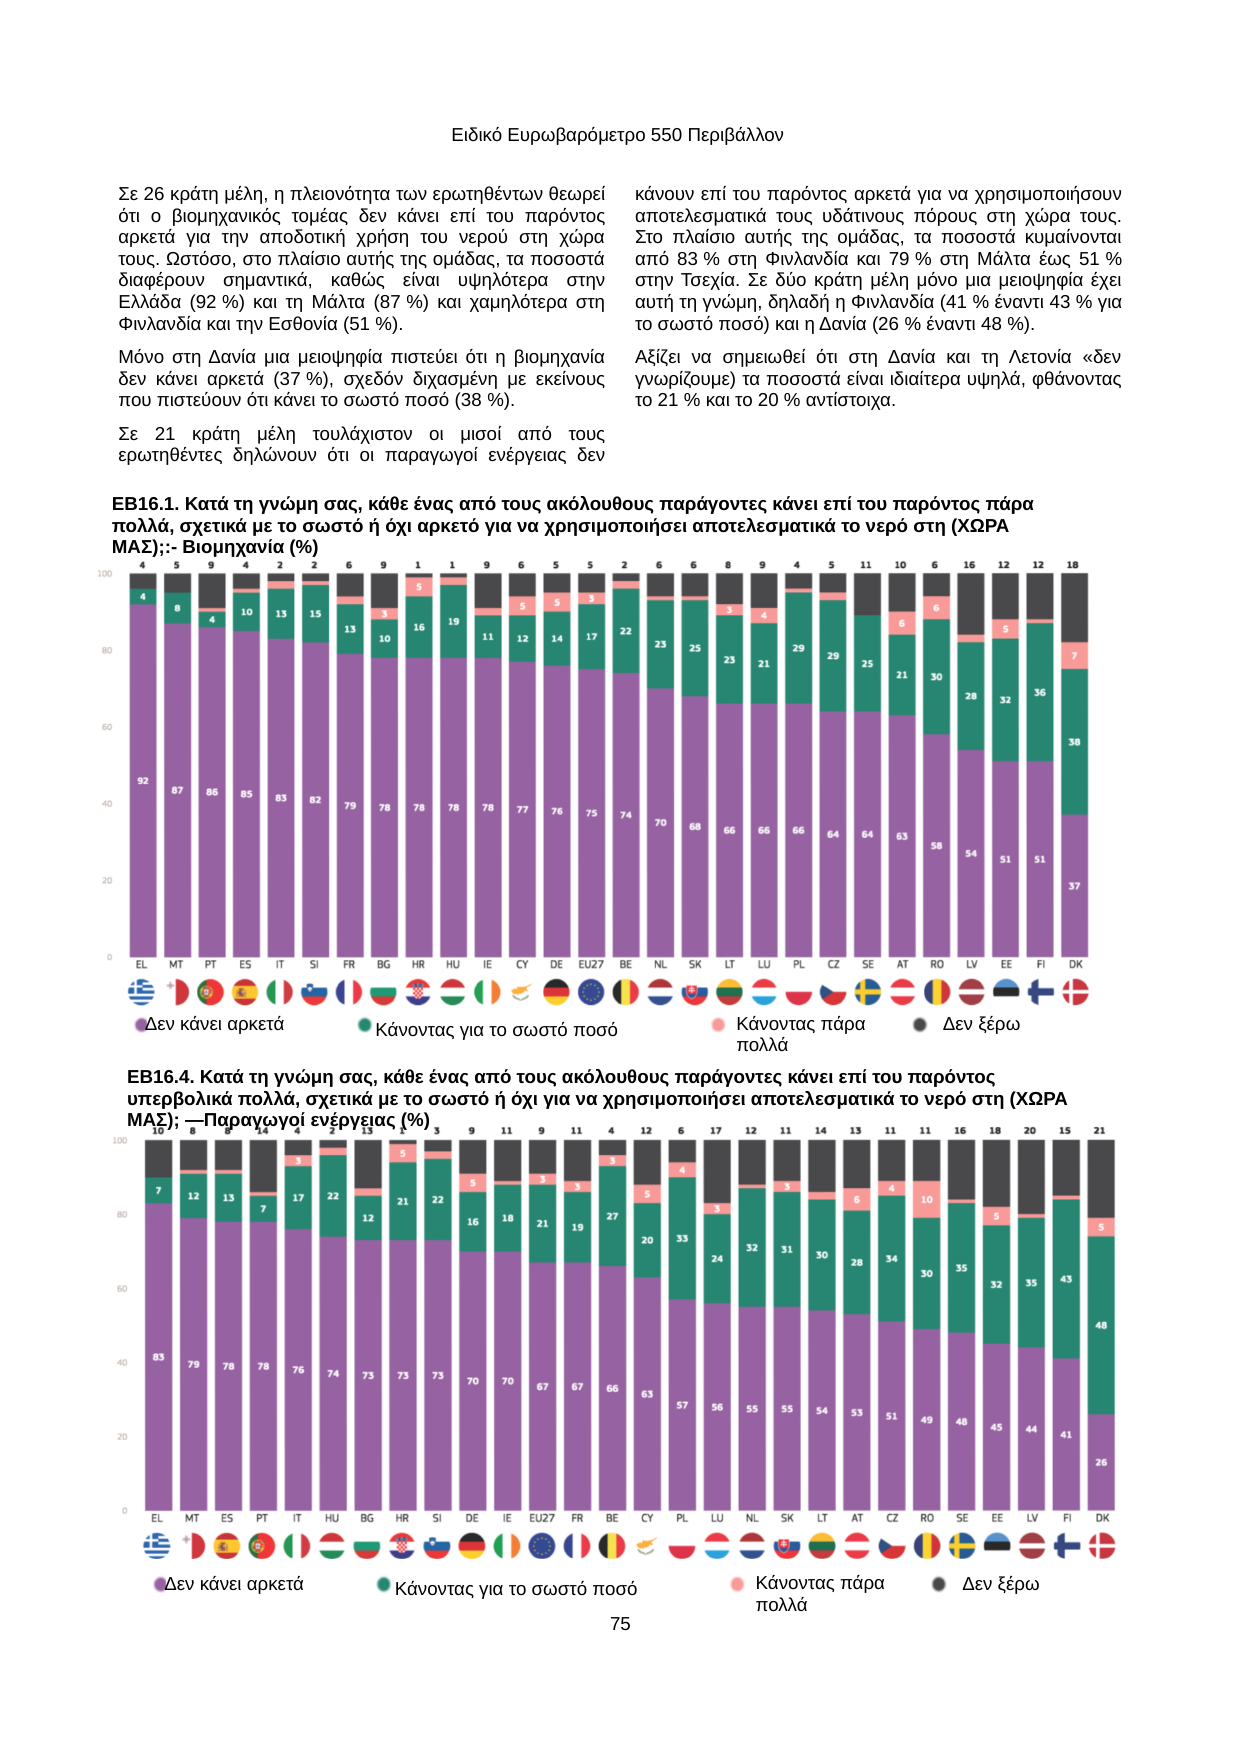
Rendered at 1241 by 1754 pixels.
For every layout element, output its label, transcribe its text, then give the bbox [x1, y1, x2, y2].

picture [144, 1573, 948, 1598]
text Σε 26 κράτη μέλη, η πλειονότητα των ερωτηθέντων θεωρεί ότι ο βιομηχανικός τομέας δεν κάνει επί του παρόντος αρκετά για την αποδοτική χρήση του νερού στη χώρα τους. Ωστόσο, στο πλαίσιο αυτής της ομάδας, τα ποσοστά διαφέρουν σημαντικά, καθώς είναι υψηλότερα στην Ελλάδα (92 %) και τη Μάλτα (87 %) και χαμηλότερα στη Φινλανδία και την Εσθονία (51 %). [118, 183, 605, 334]
picture [86, 553, 1094, 1038]
picture [101, 1120, 1123, 1559]
text Σε 21 κράτη μέλη τουλάχιστον οι μισοί από τους ερωτηθέντες δηλώνουν ότι οι παραγωγοί ενέργειας δεν [118, 422, 605, 466]
text Μόνο στη Δανία μια μειοψηφία πιστεύει ότι η βιομηχανία δεν κάνει αρκετά (37 %), σχεδόν διχασμένη με εκείνους που πιστεύουν ότι κάνει το σωστό ποσό (38 %). [118, 346, 605, 411]
text Αξίζει να σημειωθεί ότι στη Δανία και τη Λετονία «δεν γνωρίζουμε) τα ποσοστά είναι ιδιαίτερα υψηλά, φθάνοντας το 21 % και το 20 % αντίστοιχα. [635, 346, 1122, 411]
text κάνουν επί του παρόντος αρκετά για να χρησιμοποιήσουν αποτελεσματικά τους υδάτινους πόρους στη χώρα τους. Στο πλαίσιο αυτής της ομάδας, τα ποσοστά κυμαίνονται από 83 % στη Φινλανδία και 79 % στη Μάλτα έως 51 % στην Τσεχία. Σε δύο κράτη μέλη μόνο μια μειοψηφία έχει αυτή τη γνώμη, δηλαδή η Φινλανδία (41 % έναντι 43 % για το σωστό ποσό) και η Δανία (26 % έναντι 48 %). [635, 183, 1122, 334]
